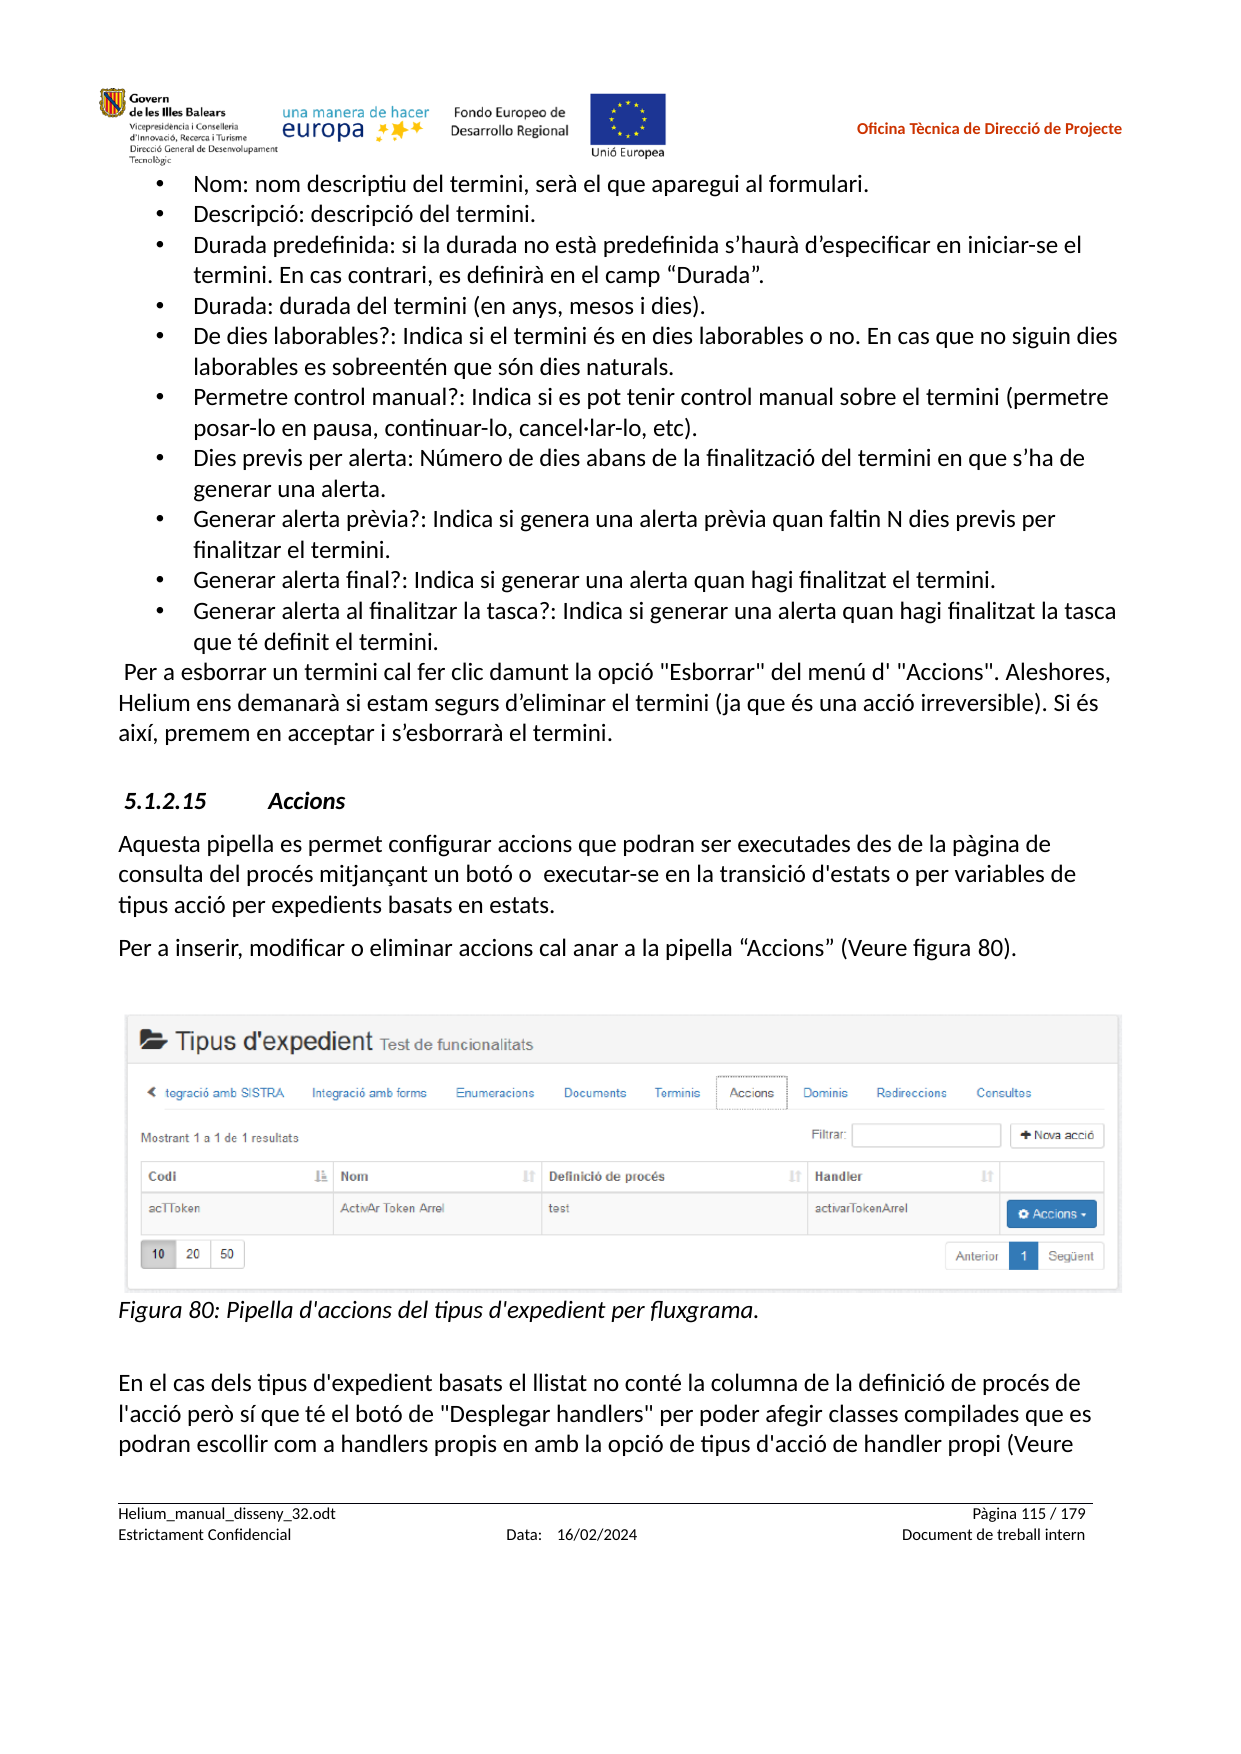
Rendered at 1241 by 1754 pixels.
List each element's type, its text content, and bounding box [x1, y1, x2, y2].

text Figura 80: Pipella d'accions del tipus d'expedient per fluxgrama. [118, 1294, 1122, 1324]
text Per a inserir, modificar o eliminar accions cal anar a la pipella “Accions” (Veure figura 80). [118, 932, 1122, 963]
list Generar alerta prèvia?: Indica si genera una alerta prèvia quan faltin N dies previs per finalitzar el termini. [156, 504, 1122, 565]
text En el cas dels tipus d'expedient basats el llistat no conté la columna de la definició de procés de l'acció però sí que té el botó de "Desplegar handlers" per poder afegir classes compilades que es podran escollir com a handlers propis en amb la opció de tipus d'acció de handler propi (Veure [118, 1367, 1122, 1459]
list Descripció: descripció del termini. [156, 198, 1122, 229]
text Per a esborrar un termini cal fer clic damunt la opció "Esborrar" del menú d' "Accions". Aleshores, Helium ens demanarà si estam segurs d’eliminar el termini (ja que és una acció irreversible). Si és així, premem en acceptar i s’esborrarà el termini. [118, 656, 1122, 748]
list Durada: durada del termini (en anys, mesos i dies). [156, 290, 1122, 321]
list Generar alerta final?: Indica si generar una alerta quan hagi finalitzat el termini. [156, 565, 1122, 595]
picture [99, 87, 668, 166]
list Durada predefinida: si la durada no està predefinida s’haurà d’especificar en iniciar-se el termini. En cas contrari, es definirà en el camp “Durada”. [156, 229, 1122, 290]
list Dies previs per alerta: Número de dies abans de la finalització del termini en que s’ha de generar una alerta. [156, 443, 1122, 504]
list De dies laborables?: Indica si el termini és en dies laborables o no. En cas que no siguin dies laborables es sobreentén que són dies naturals. [156, 321, 1122, 382]
list Generar alerta al finalitzar la tasca?: Indica si generar una alerta quan hagi finalitzat la tasca que té definit el termini. [156, 595, 1122, 656]
subtitle Accions [118, 785, 1122, 816]
list Nom: nom descriptiu del termini, serà el que aparegui al formulari. [156, 168, 1122, 198]
list Permetre control manual?: Indica si es pot tenir control manual sobre el termini (permetre posar-lo en pausa, continuar-lo, cancel·lar-lo, etc). [156, 382, 1122, 443]
picture [118, 1002, 1123, 1294]
text Aquesta pipella es permet configurar accions que podran ser executades des de la pàgina de consulta del procés mitjançant un botó o executar-se en la transició d'estats o per variables de tipus acció per expedients basats en estats. [118, 828, 1122, 920]
